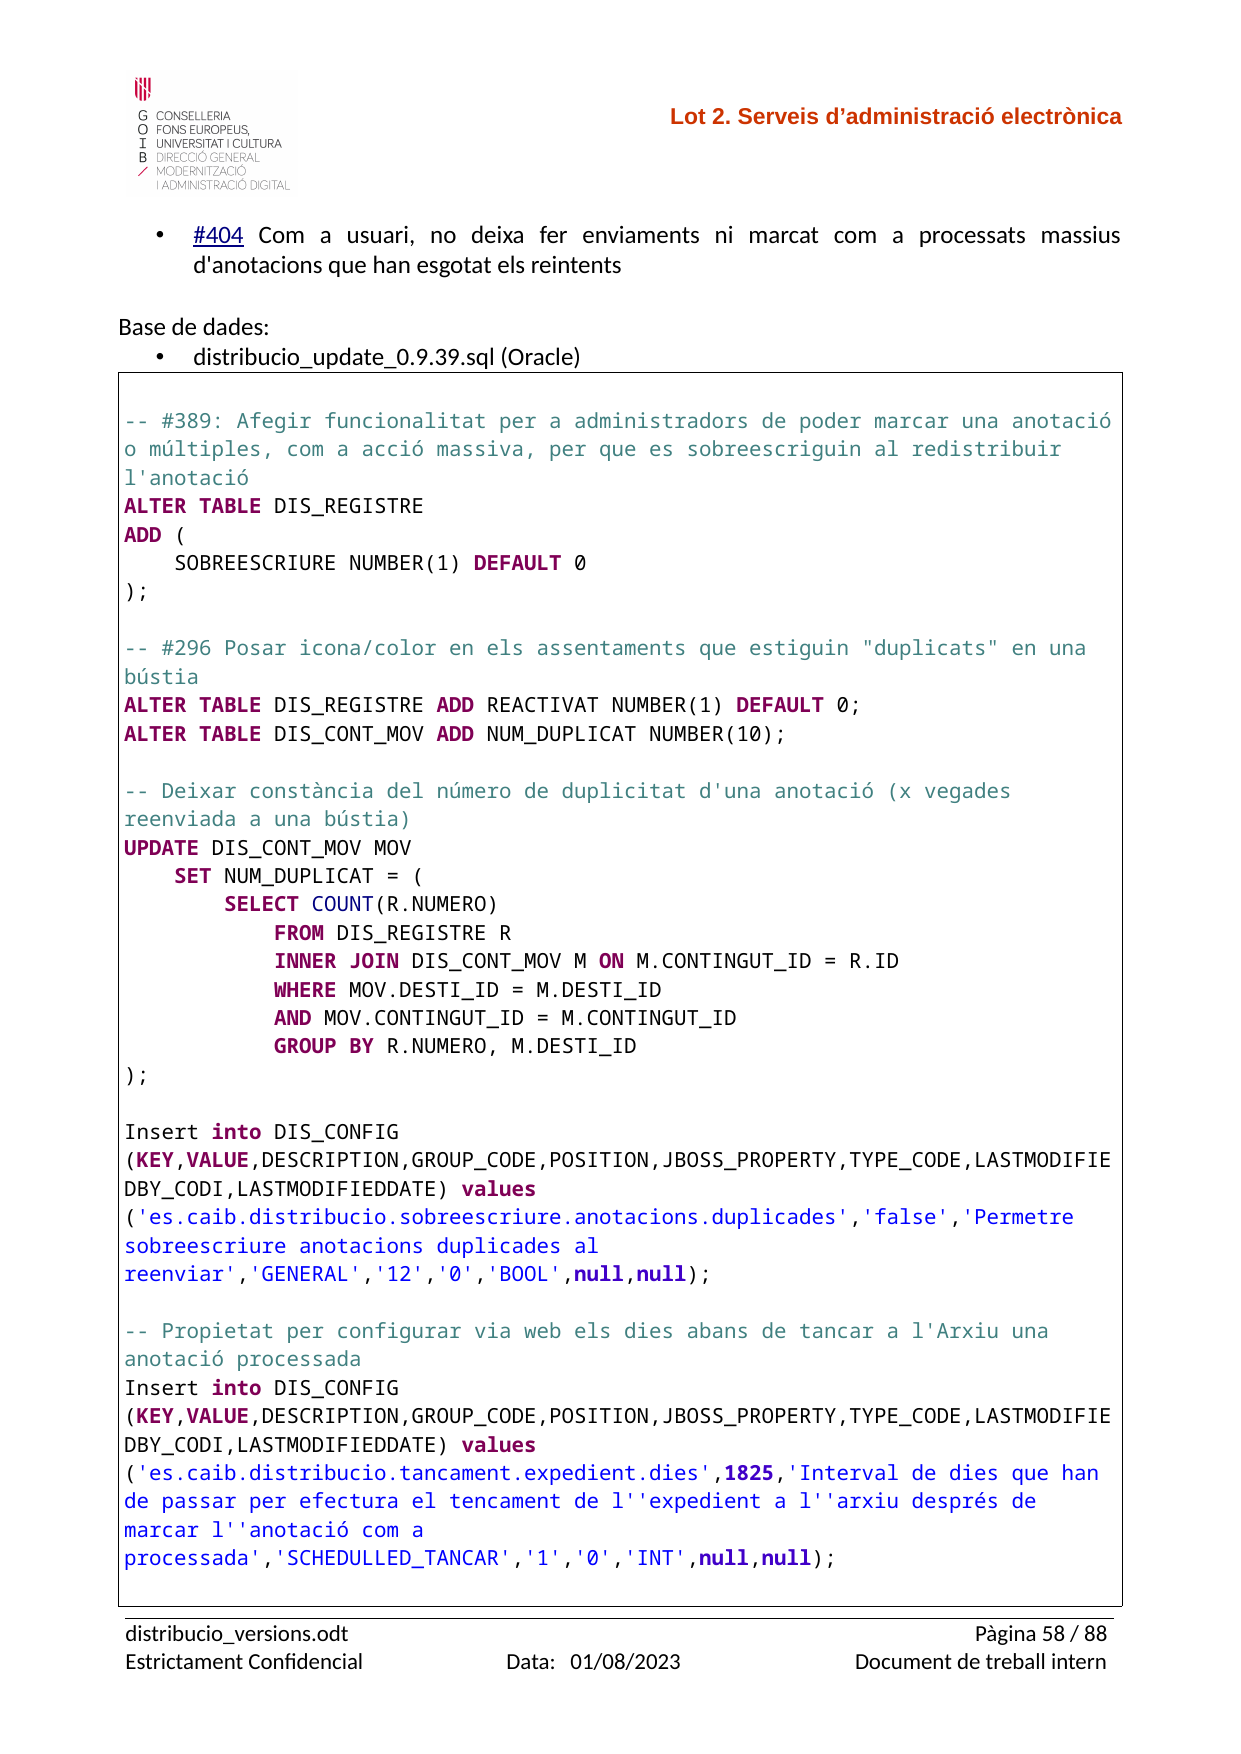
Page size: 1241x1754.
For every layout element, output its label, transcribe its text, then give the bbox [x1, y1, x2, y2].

list #404 Com a usuari, no deixa fer enviaments ni marcat com a processats massius d'anotacions que han esgotat els reintents [156, 219, 1122, 280]
text Base de dades: [118, 311, 1122, 341]
table_header -- #389: Afegir funcionalitat per a administradors de poder marcar una anotació o múltiples, com a acció massiva, per que es sobreescriguin al redistribuir l'anotació ALTER TABLE DIS_REGISTRE ADD ( SOBREESCRIURE NUMBER(1) DEFAULT 0 ); -- #296 Posar icona/color en els assentaments que estiguin "duplicats" en una bústia ALTER TABLE DIS_REGISTRE ADD REACTIVAT NUMBER(1) DEFAULT 0; ALTER TABLE DIS_CONT_MOV ADD NUM_DUPLICAT NUMBER(10); -- Deixar constància del número de duplicitat d'una anotació (x vegades reenviada a una bústia) UPDATE DIS_CONT_MOV MOV SET NUM_DUPLICAT = ( SELECT COUNT(R.NUMERO) FROM DIS_REGISTRE R INNER JOIN DIS_CONT_MOV M ON M.CONTINGUT_ID = R.ID WHERE MOV.DESTI_ID = M.DESTI_ID AND MOV.CONTINGUT_ID = M.CONTINGUT_ID GROUP BY R.NUMERO, M.DESTI_ID ); Insert into DIS_CONFIG (KEY,VALUE,DESCRIPTION,GROUP_CODE,POSITION,JBOSS_PROPERTY,TYPE_CODE,LASTMODIFIEDBY_CODI,LASTMODIFIEDDATE) values ('es.caib.distribucio.sobreescriure.anotacions.duplicades','false','Permetre sobreescriure anotacions duplicades al reenviar','GENERAL','12','0','BOOL',null,null); -- Propietat per configurar via web els dies abans de tancar a l'Arxiu una anotació processada Insert into DIS_CONFIG (KEY,VALUE,DESCRIPTION,GROUP_CODE,POSITION,JBOSS_PROPERTY,TYPE_CODE,LASTMODIFIEDBY_CODI,LASTMODIFIEDDATE) values ('es.caib.distribucio.tancament.expedient.dies',1825,'Interval de dies que han de passar per efectura el tencament de l''expedient a l''arxiu després de marcar l''anotació com a processada','SCHEDULLED_TANCAR','1','0','INT',null,null); [119, 373, 1122, 1606]
list distribucio_update_0.9.39.sql (Oracle) [156, 341, 1122, 372]
picture [126, 70, 299, 197]
